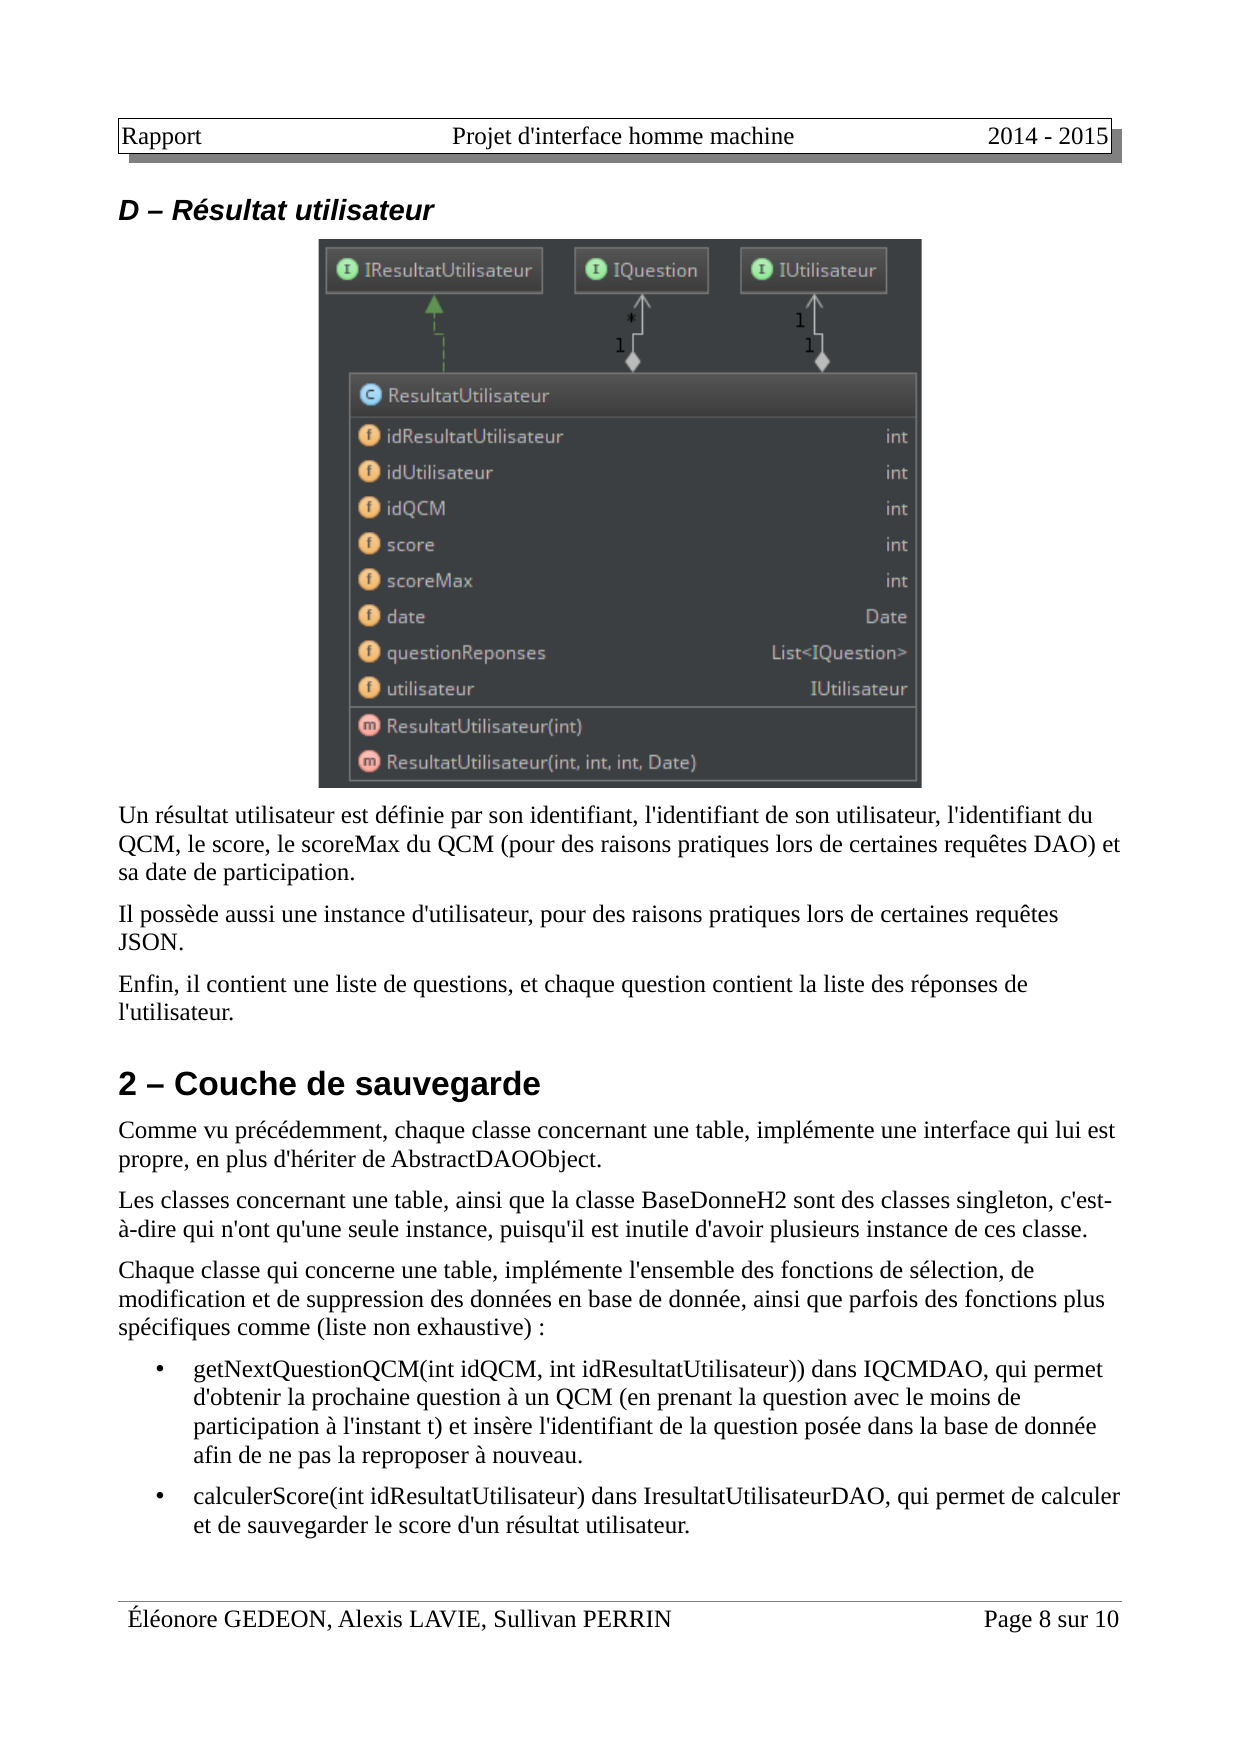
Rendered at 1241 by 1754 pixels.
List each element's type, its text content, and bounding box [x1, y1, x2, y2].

text Chaque classe qui concerne une table, implémente l'ensemble des fonctions de sélection, de modification et de suppression des données en base de donnée, ainsi que parfois des fonctions plus spécifiques comme (liste non exhaustive) : [118, 1255, 1122, 1341]
text Les classes concernant une table, ainsi que la classe BaseDonneH2 sont des classes singleton, c'est-à-dire qui n'ont qu'une seule instance, puisqu'il est inutile d'avoir plusieurs instance de ces classe. [118, 1185, 1122, 1242]
picture [318, 239, 922, 788]
list getNextQuestionQCM(int idQCM, int idResultatUtilisateur)) dans IQCMDAO, qui permet d'obtenir la prochaine question à un QCM (en prenant la question avec le moins de participation à l'instant t) et insère l'identifiant de la question posée dans la base de donnée afin de ne pas la reproposer à nouveau. [156, 1354, 1122, 1469]
subtitle D – Résultat utilisateur [118, 193, 1122, 227]
text Enfin, il contient une liste de questions, et chaque question contient la liste des réponses de l'utilisateur. [118, 969, 1122, 1026]
subtitle 2 – Couche de sauvegarde [118, 1064, 1122, 1102]
text Il possède aussi une instance d'utilisateur, pour des raisons pratiques lors de certaines requêtes JSON. [118, 899, 1122, 956]
text Un résultat utilisateur est définie par son identifiant, l'identifiant de son utilisateur, l'identifiant du QCM, le score, le scoreMax du QCM (pour des raisons pratiques lors de certaines requêtes DAO) et sa date de participation. [118, 800, 1122, 886]
text Comme vu précédemment, chaque classe concernant une table, implémente une interface qui lui est propre, en plus d'hériter de AbstractDAOObject. [118, 1115, 1122, 1172]
list calculerScore(int idResultatUtilisateur) dans IresultatUtilisateurDAO, qui permet de calculer et de sauvegarder le score d'un résultat utilisateur. [156, 1481, 1122, 1539]
